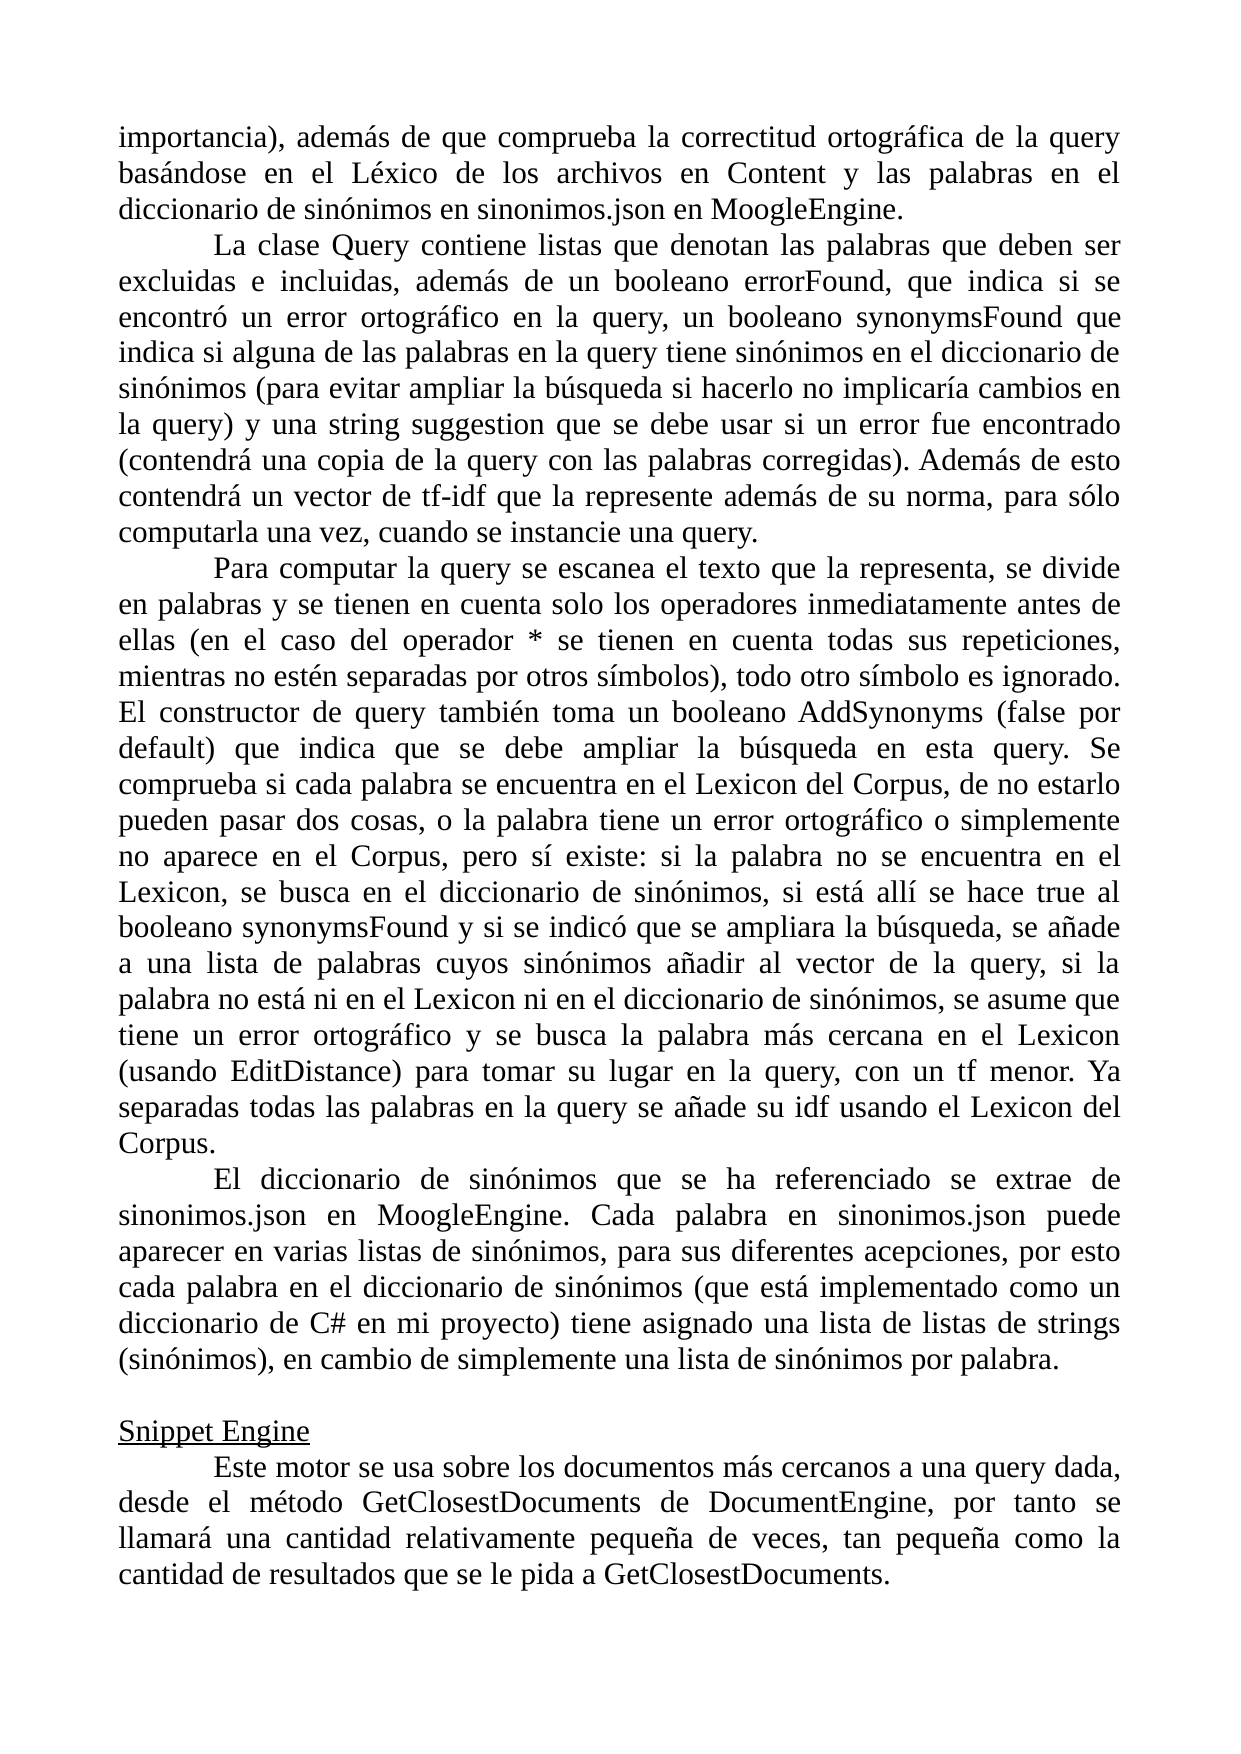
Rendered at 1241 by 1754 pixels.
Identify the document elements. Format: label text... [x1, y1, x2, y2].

text Este motor se usa sobre los documentos más cercanos a una query dada, desde el método GetClosestDocuments de DocumentEngine, por tanto se llamará una cantidad relativamente pequeña de veces, tan pequeña como la cantidad de resultados que se le pida a GetClosestDocuments. [118, 1448, 1122, 1592]
text El diccionario de sinónimos que se ha referenciado se extrae de sinonimos.json en MoogleEngine. Cada palabra en sinonimos.json puede aparecer en varias listas de sinónimos, para sus diferentes acepciones, por esto cada palabra en el diccionario de sinónimos (que está implementado como un diccionario de C# en mi proyecto) tiene asignado una lista de listas de strings (sinónimos), en cambio de simplemente una lista de sinónimos por palabra. [118, 1160, 1122, 1376]
text La clase Query contiene listas que denotan las palabras que deben ser excluidas e incluidas, además de un booleano errorFound, que indica si se encontró un error ortográfico en la query, un booleano synonymsFound que indica si alguna de las palabras en la query tiene sinónimos en el diccionario de sinónimos (para evitar ampliar la búsqueda si hacerlo no implicaría cambios en la query) y una string suggestion que se debe usar si un error fue encontrado (contendrá una copia de la query con las palabras corregidas). Además de esto contendrá un vector de tf-idf que la represente además de su norma, para sólo computarla una vez, cuando se instancie una query. [118, 226, 1122, 549]
text importancia), además de que comprueba la correctitud ortográfica de la query basándose en el Léxico de los archivos en Content y las palabras en el diccionario de sinónimos en sinonimos.json en MoogleEngine. [118, 118, 1122, 226]
text Para computar la query se escanea el texto que la representa, se divide en palabras y se tienen en cuenta solo los operadores inmediatamente antes de ellas (en el caso del operador * se tienen en cuenta todas sus repeticiones, mientras no estén separadas por otros símbolos), todo otro símbolo es ignorado. El constructor de query también toma un booleano AddSynonyms (false por default) que indica que se debe ampliar la búsqueda en esta query. Se comprueba si cada palabra se encuentra en el Lexicon del Corpus, de no estarlo pueden pasar dos cosas, o la palabra tiene un error ortográfico o simplemente no aparece en el Corpus, pero sí existe: si la palabra no se encuentra en el Lexicon, se busca en el diccionario de sinónimos, si está allí se hace true al booleano synonymsFound y si se indicó que se ampliara la búsqueda, se añade a una lista de palabras cuyos sinónimos añadir al vector de la query, si la palabra no está ni en el Lexicon ni en el diccionario de sinónimos, se asume que tiene un error ortográfico y se busca la palabra más cercana en el Lexicon (usando EditDistance) para tomar su lugar en la query, con un tf menor. Ya separadas todas las palabras en la query se añade su idf usando el Lexicon del Corpus. [118, 549, 1122, 1160]
text Snippet Engine [118, 1412, 1122, 1448]
